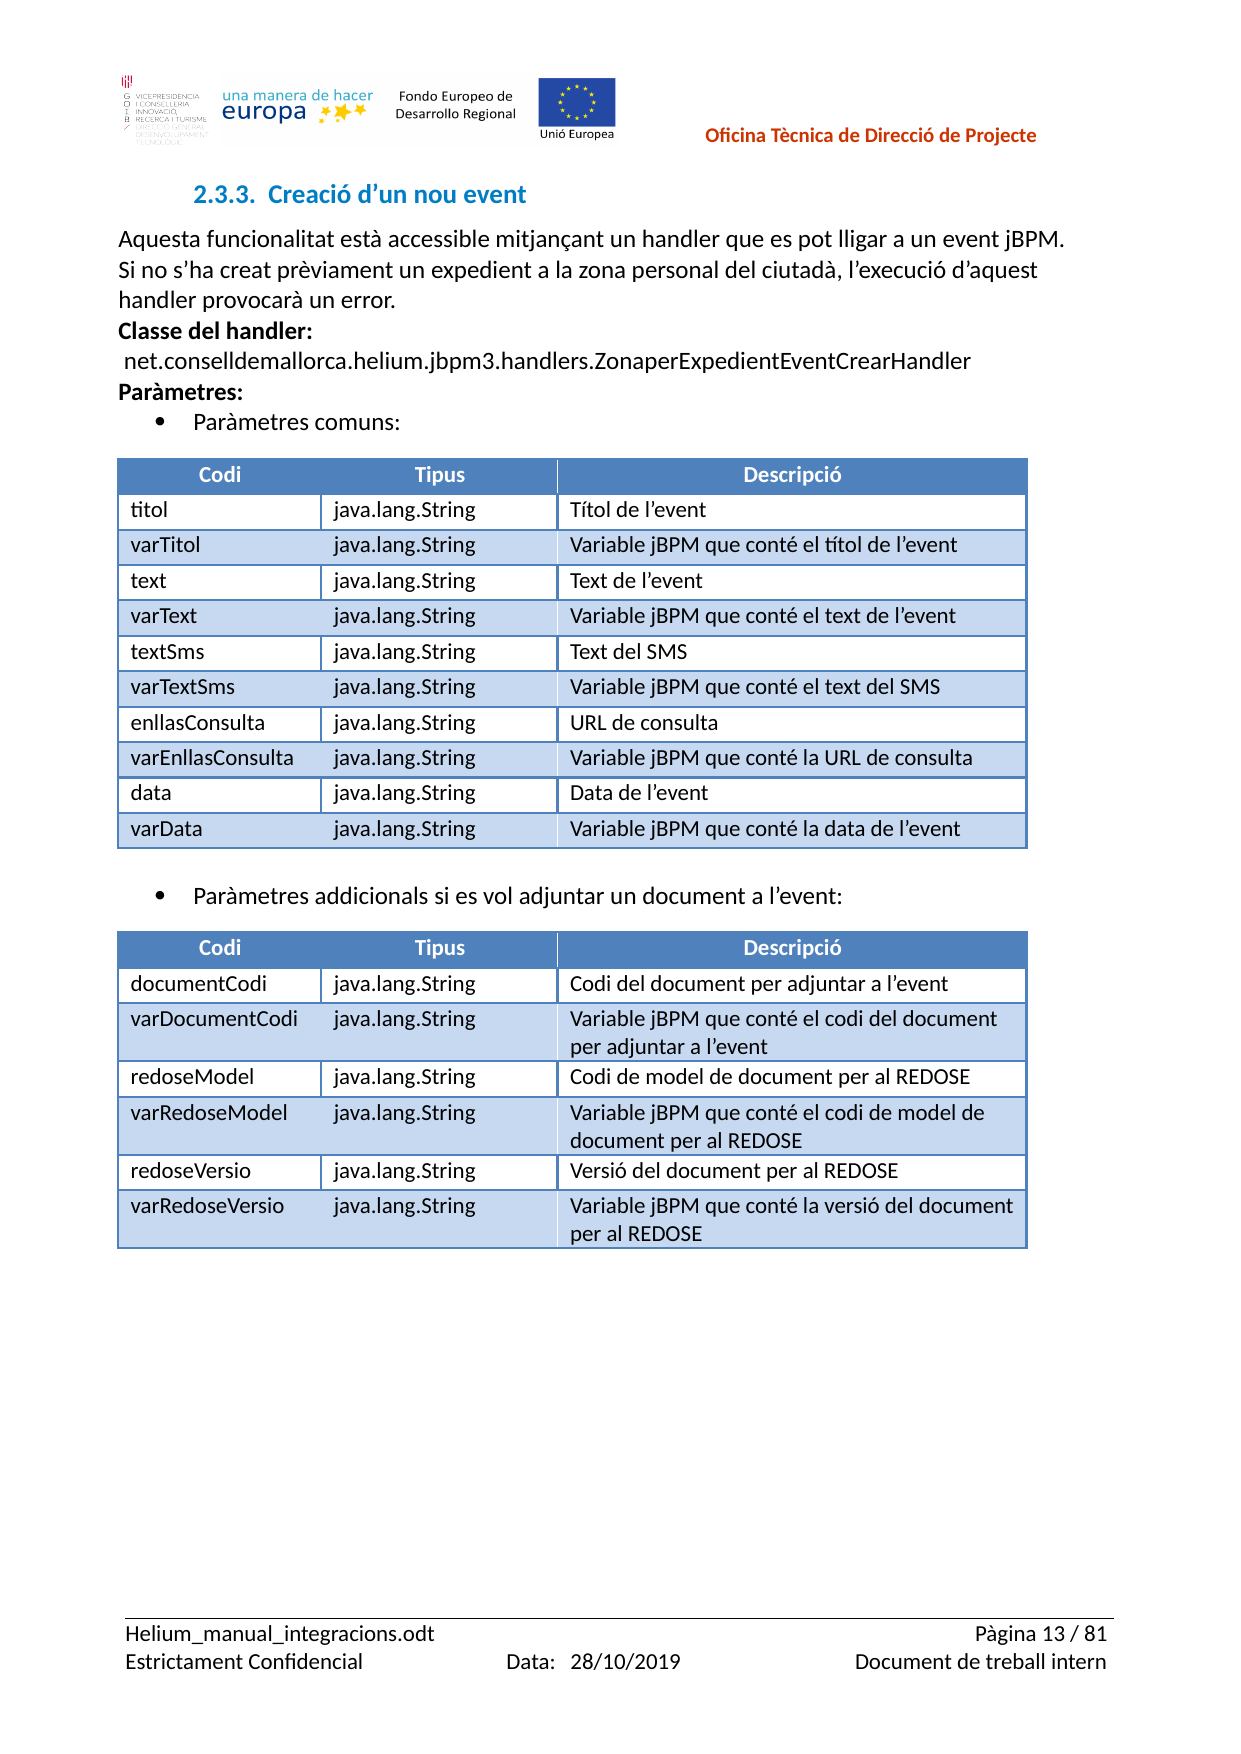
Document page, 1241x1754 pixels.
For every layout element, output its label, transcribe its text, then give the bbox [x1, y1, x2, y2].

table_cell enllasConsulta [119, 708, 320, 741]
table_cell java.lang.String [322, 969, 556, 1002]
table_cell redoseModel [119, 1062, 320, 1096]
table_cell Variable jBPM que conté la data de l’event [558, 814, 1025, 847]
table_cell java.lang.String [321, 531, 557, 564]
table_cell java.lang.String [322, 708, 556, 741]
text Classe del handler: [118, 315, 1122, 345]
table_cell documentCodi [119, 969, 320, 1002]
table_cell Variable jBPM que conté el codi del document per adjuntar a l’event [558, 1004, 1025, 1060]
table_cell java.lang.String [321, 1191, 557, 1247]
text Aquesta funcionalitat està accessible mitjançant un handler que es pot lligar a un event jBPM. [118, 223, 1122, 254]
table_cell Text de l’event [559, 566, 1025, 599]
table_cell Codi de model de document per al REDOSE [559, 1062, 1025, 1096]
table_cell java.lang.String [321, 1004, 557, 1060]
table_header Tipus [321, 460, 557, 493]
text net.conselldemallorca.helium.jbpm3.handlers.ZonaperExpedientEventCrearHandler [118, 345, 1122, 376]
list Paràmetres comuns: [156, 406, 1122, 437]
table_cell java.lang.String [321, 1098, 557, 1154]
table_cell java.lang.String [321, 672, 557, 706]
table_header Codi [119, 933, 321, 967]
table_cell Data de l’event [559, 779, 1025, 812]
table_cell java.lang.String [322, 637, 556, 670]
table_cell Variable jBPM que conté el codi de model de document per al REDOSE [558, 1098, 1025, 1154]
table_cell varText [119, 601, 321, 635]
text Paràmetres: [118, 376, 1122, 406]
subtitle Creació d’un nou event [193, 178, 1122, 211]
table_cell URL de consulta [559, 708, 1025, 741]
table_cell Variable jBPM que conté el text del SMS [558, 672, 1025, 706]
table_cell textSms [119, 637, 320, 670]
table_cell Variable jBPM que conté la URL de consulta [558, 743, 1025, 776]
picture [219, 73, 621, 147]
table_header Descripció [558, 933, 1025, 967]
table_cell text [119, 566, 320, 599]
table_cell java.lang.String [322, 566, 556, 599]
table_cell titol [119, 495, 320, 528]
table_header Tipus [321, 933, 557, 967]
table_cell Títol de l’event [559, 495, 1025, 528]
picture [118, 73, 213, 147]
table_cell data [119, 779, 320, 812]
table_cell varRedoseModel [119, 1098, 321, 1154]
table_cell varDocumentCodi [120, 1005, 321, 1059]
table_header Descripció [558, 460, 1025, 493]
table_cell varTextSms [119, 672, 321, 706]
table_cell Text del SMS [559, 637, 1025, 670]
table_cell java.lang.String [322, 779, 556, 812]
table_cell java.lang.String [322, 1156, 556, 1189]
table_cell java.lang.String [322, 495, 556, 528]
list Paràmetres addicionals si es vol adjuntar un document a l’event: [156, 880, 1122, 910]
table_header Codi [119, 460, 321, 493]
table_cell java.lang.String [321, 814, 557, 847]
table_cell Variable jBPM que conté el text de l’event [558, 601, 1025, 635]
table_cell varEnllasConsulta [119, 743, 321, 776]
table_cell Variable jBPM que conté el títol de l’event [558, 531, 1025, 564]
table_cell Codi del document per adjuntar a l’event [559, 969, 1025, 1002]
table_cell Variable jBPM que conté la versió del document per al REDOSE [558, 1191, 1025, 1247]
table_cell varRedoseVersio [119, 1191, 321, 1247]
table_cell varTitol [119, 531, 321, 564]
table_cell redoseVersio [119, 1156, 320, 1189]
table_cell java.lang.String [321, 743, 557, 776]
table_cell varData [119, 814, 321, 847]
table_cell Versió del document per al REDOSE [559, 1156, 1025, 1189]
table_cell java.lang.String [321, 601, 557, 635]
table_cell java.lang.String [322, 1062, 556, 1096]
text Si no s’ha creat prèviament un expedient a la zona personal del ciutadà, l’execució d’aquest handler provocarà un error. [118, 254, 1122, 315]
